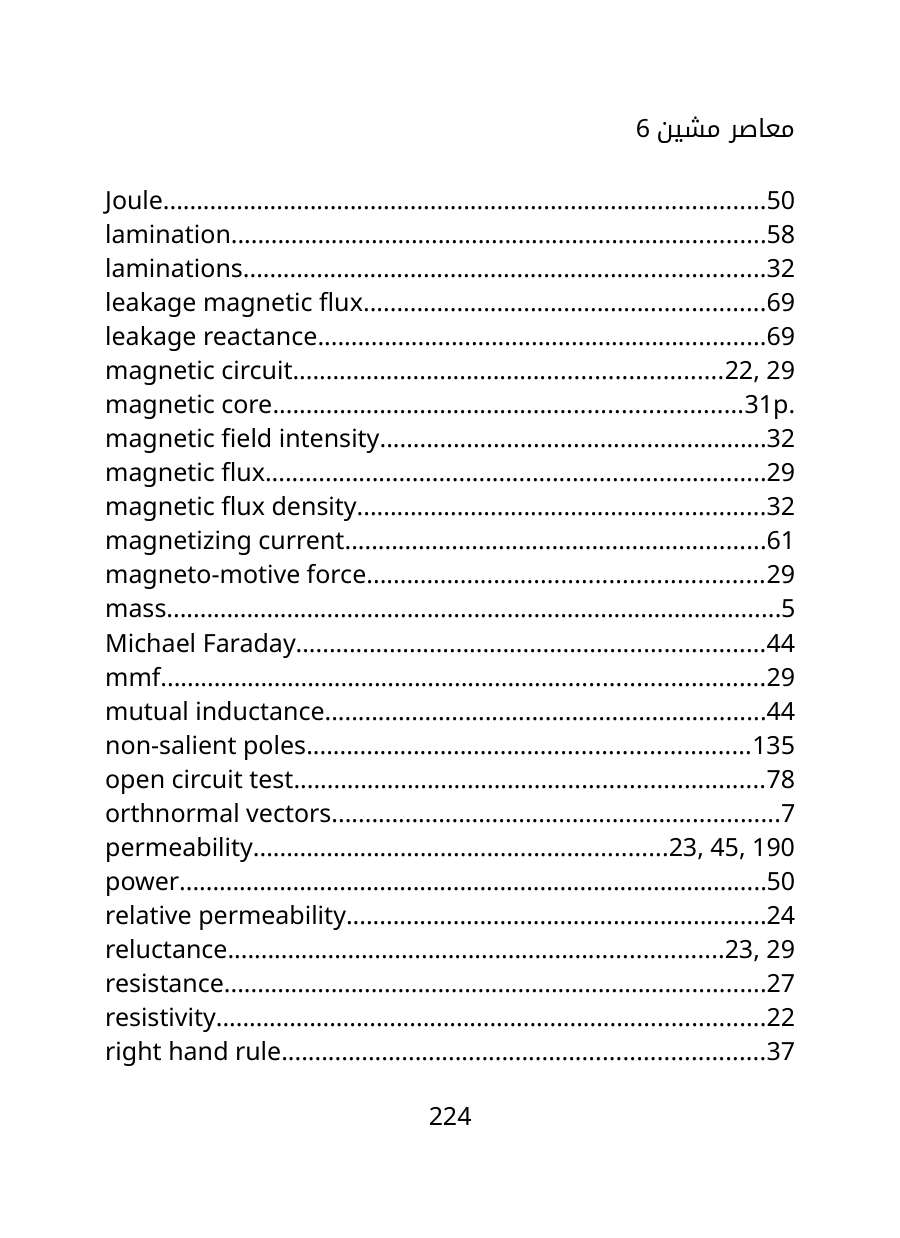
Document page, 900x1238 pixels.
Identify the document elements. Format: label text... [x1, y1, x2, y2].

text reluctance 23, 29 [105, 932, 795, 966]
text Michael Faraday 44 [105, 625, 795, 659]
text magneto-motive force 29 [105, 557, 795, 591]
text permeability 23, 45, 190 [105, 829, 795, 864]
text magnetic circuit 22, 29 [105, 353, 795, 387]
text resistivity 22 [105, 1000, 795, 1034]
text non-salient poles 135 [105, 727, 795, 761]
text open circuit test 78 [105, 761, 795, 796]
text magnetic flux 29 [105, 455, 795, 489]
text lamination 58 [105, 216, 795, 251]
text resistance 27 [105, 966, 795, 1000]
text magnetic flux density 32 [105, 489, 795, 523]
text power 50 [105, 864, 795, 898]
text orthnormal vectors 7 [105, 796, 795, 829]
text mutual inductance 44 [105, 693, 795, 727]
text magnetic field intensity 32 [105, 421, 795, 455]
text Joule 50 [105, 182, 795, 216]
text leakage magnetic flux 69 [105, 284, 795, 319]
text relative permeability 24 [105, 898, 795, 932]
text mass 5 [105, 591, 795, 625]
text magnetic core 31p. [105, 387, 795, 421]
text laminations 32 [105, 251, 795, 284]
text right hand rule 37 [105, 1034, 795, 1068]
text leakage reactance 69 [105, 319, 795, 353]
text magnetizing current 61 [105, 523, 795, 557]
text mmf 29 [105, 659, 795, 693]
